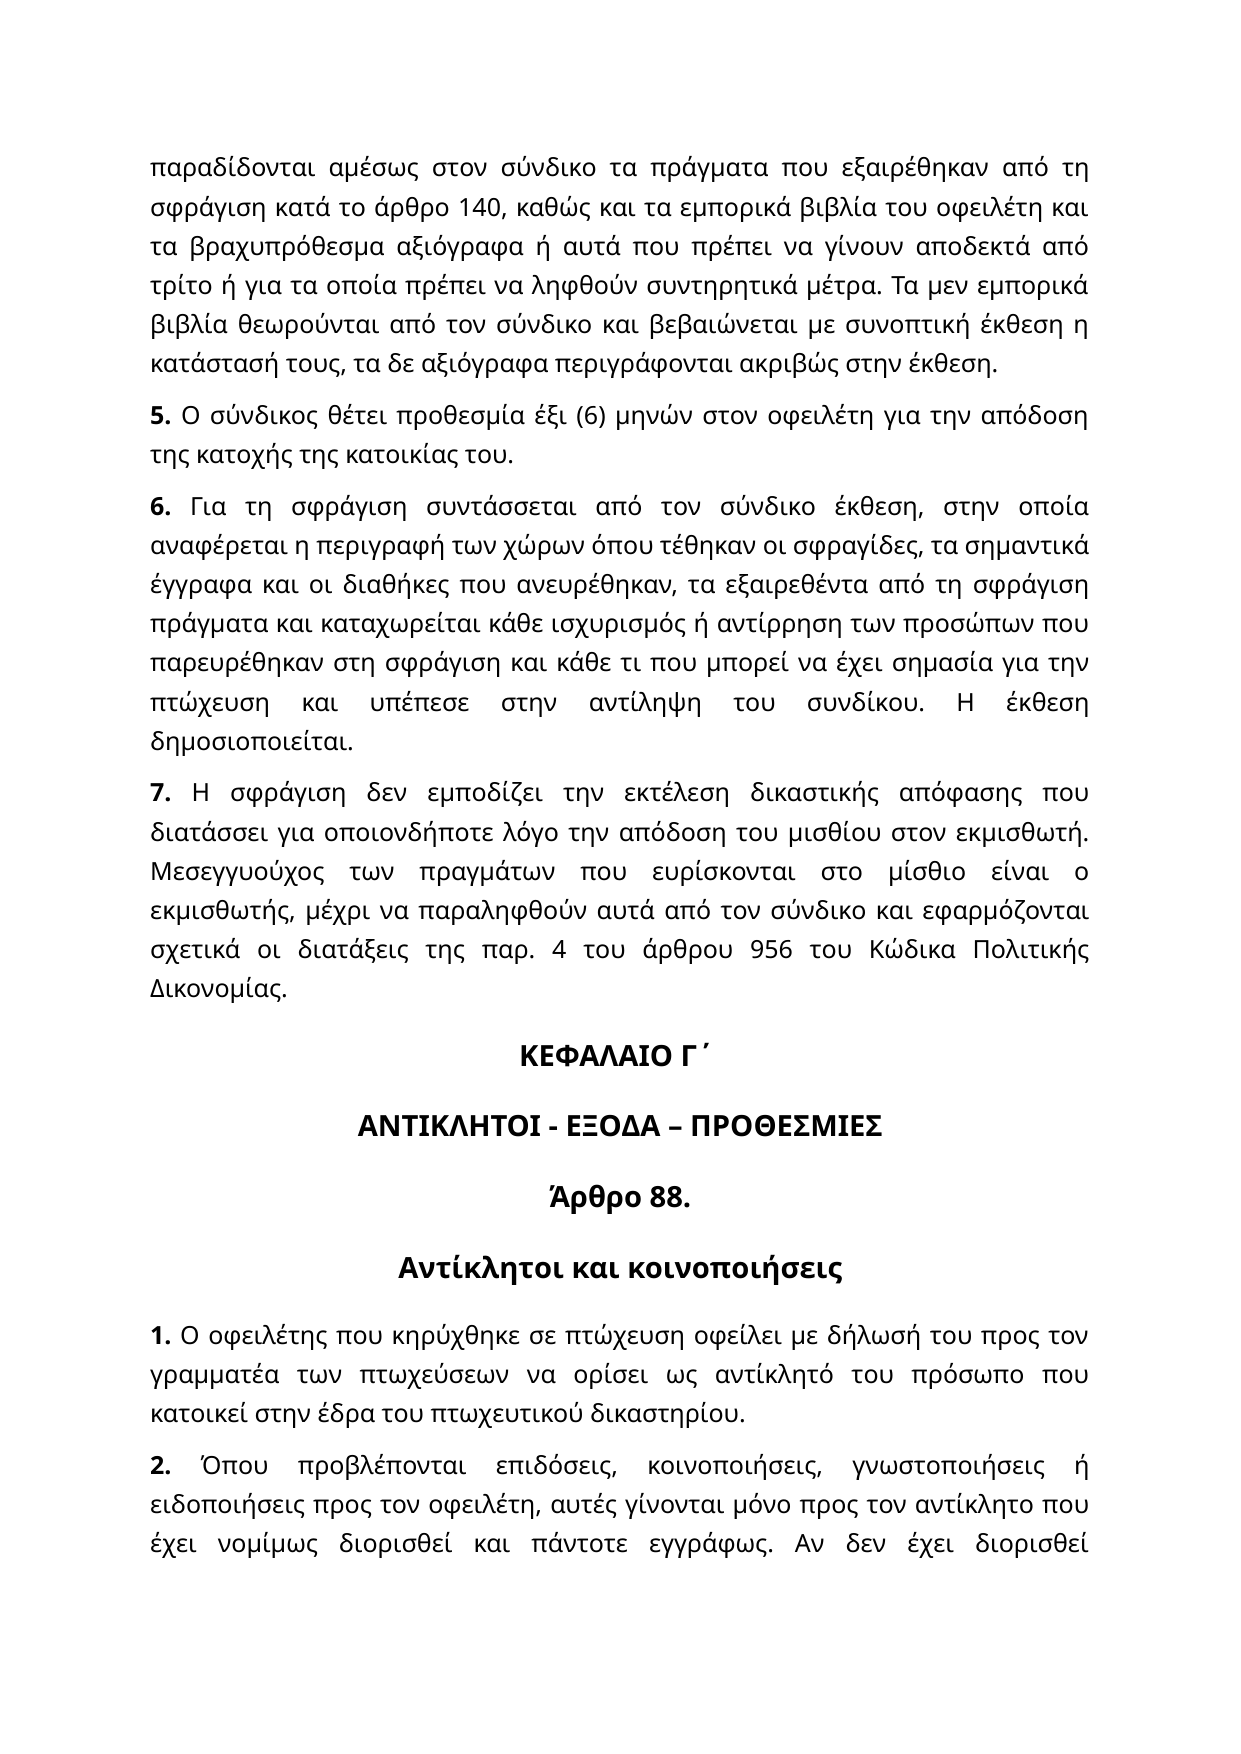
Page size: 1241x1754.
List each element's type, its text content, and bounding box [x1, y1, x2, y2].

text 6. Για τη σφράγιση συντάσσεται από τον σύνδικο έκθεση, στην οποία αναφέρεται η περιγραφή των χώρων όπου τέθηκαν οι σφραγίδες, τα σημαντικά έγγραφα και οι διαθήκες που ανευρέθηκαν, τα εξαιρεθέντα από τη σφράγιση πράγματα και καταχωρείται κάθε ισχυρισμός ή αντίρρηση των προσώπων που παρευρέθηκαν στη σφράγιση και κάθε τι που μπορεί να έχει σημασία για την πτώχευση και υπέπεσε στην αντίληψη του συνδίκου. Η έκθεση δημοσιοποιείται. [150, 488, 1090, 757]
text 2. Όπου προβλέπονται επιδόσεις, κοινοποιήσεις, γνωστοποιήσεις ή ειδοποιήσεις προς τον οφειλέτη, αυτές γίνονται μόνο προς τον αντίκλητο που έχει νομίμως διορισθεί και πάντοτε εγγράφως. Αν δεν έχει διορισθεί [150, 1447, 1090, 1560]
subtitle ΑΝΤΙΚΛΗΤΟΙ - ΕΞΟΔΑ – ΠΡΟΘΕΣΜΙΕΣ [150, 1106, 1090, 1145]
text παραδίδονται αμέσως στον σύνδικο τα πράγματα που εξαιρέθηκαν από τη σφράγιση κατά το άρθρο 140, καθώς και τα εμπορικά βιβλία του οφειλέτη και τα βραχυπρόθεσμα αξιόγραφα ή αυτά που πρέπει να γίνουν αποδεκτά από τρίτο ή για τα οποία πρέπει να ληφθούν συντηρητικά μέτρα. Τα μεν εμπορικά βιβλία θεωρούνται από τον σύνδικο και βεβαιώνεται με συνοπτική έκθεση η κατάστασή τους, τα δε αξιόγραφα περιγράφονται ακριβώς στην έκθεση. [150, 150, 1090, 380]
text 7. Η σφράγιση δεν εμποδίζει την εκτέλεση δικαστικής απόφασης που διατάσσει για οποιονδήποτε λόγο την απόδοση του μισθίου στον εκμισθωτή. Μεσεγγυούχος των πραγμάτων που ευρίσκονται στο μίσθιο είναι ο εκμισθωτής, μέχρι να παραληφθούν αυτά από τον σύνδικο και εφαρμόζονται σχετικά οι διατάξεις της παρ. 4 του άρθρου 956 του Κώδικα Πολιτικής Δικονομίας. [150, 775, 1090, 1005]
text 1. Ο οφειλέτης που κηρύχθηκε σε πτώχευση οφείλει με δήλωσή του προς τον γραμματέα των πτωχεύσεων να ορίσει ως αντίκλητό του πρόσωπο που κατοικεί στην έδρα του πτωχευτικού δικαστηρίου. [150, 1317, 1090, 1430]
subtitle Αντίκλητοι και κοινοποιήσεις [150, 1247, 1090, 1287]
subtitle ΚΕΦΑΛΑΙΟ Γ΄ [150, 1035, 1090, 1075]
text 5. Ο σύνδικος θέτει προθεσμία έξι (6) μηνών στον οφειλέτη για την απόδοση της κατοχής της κατοικίας του. [150, 397, 1090, 471]
subtitle Άρθρο 88. [150, 1176, 1090, 1216]
